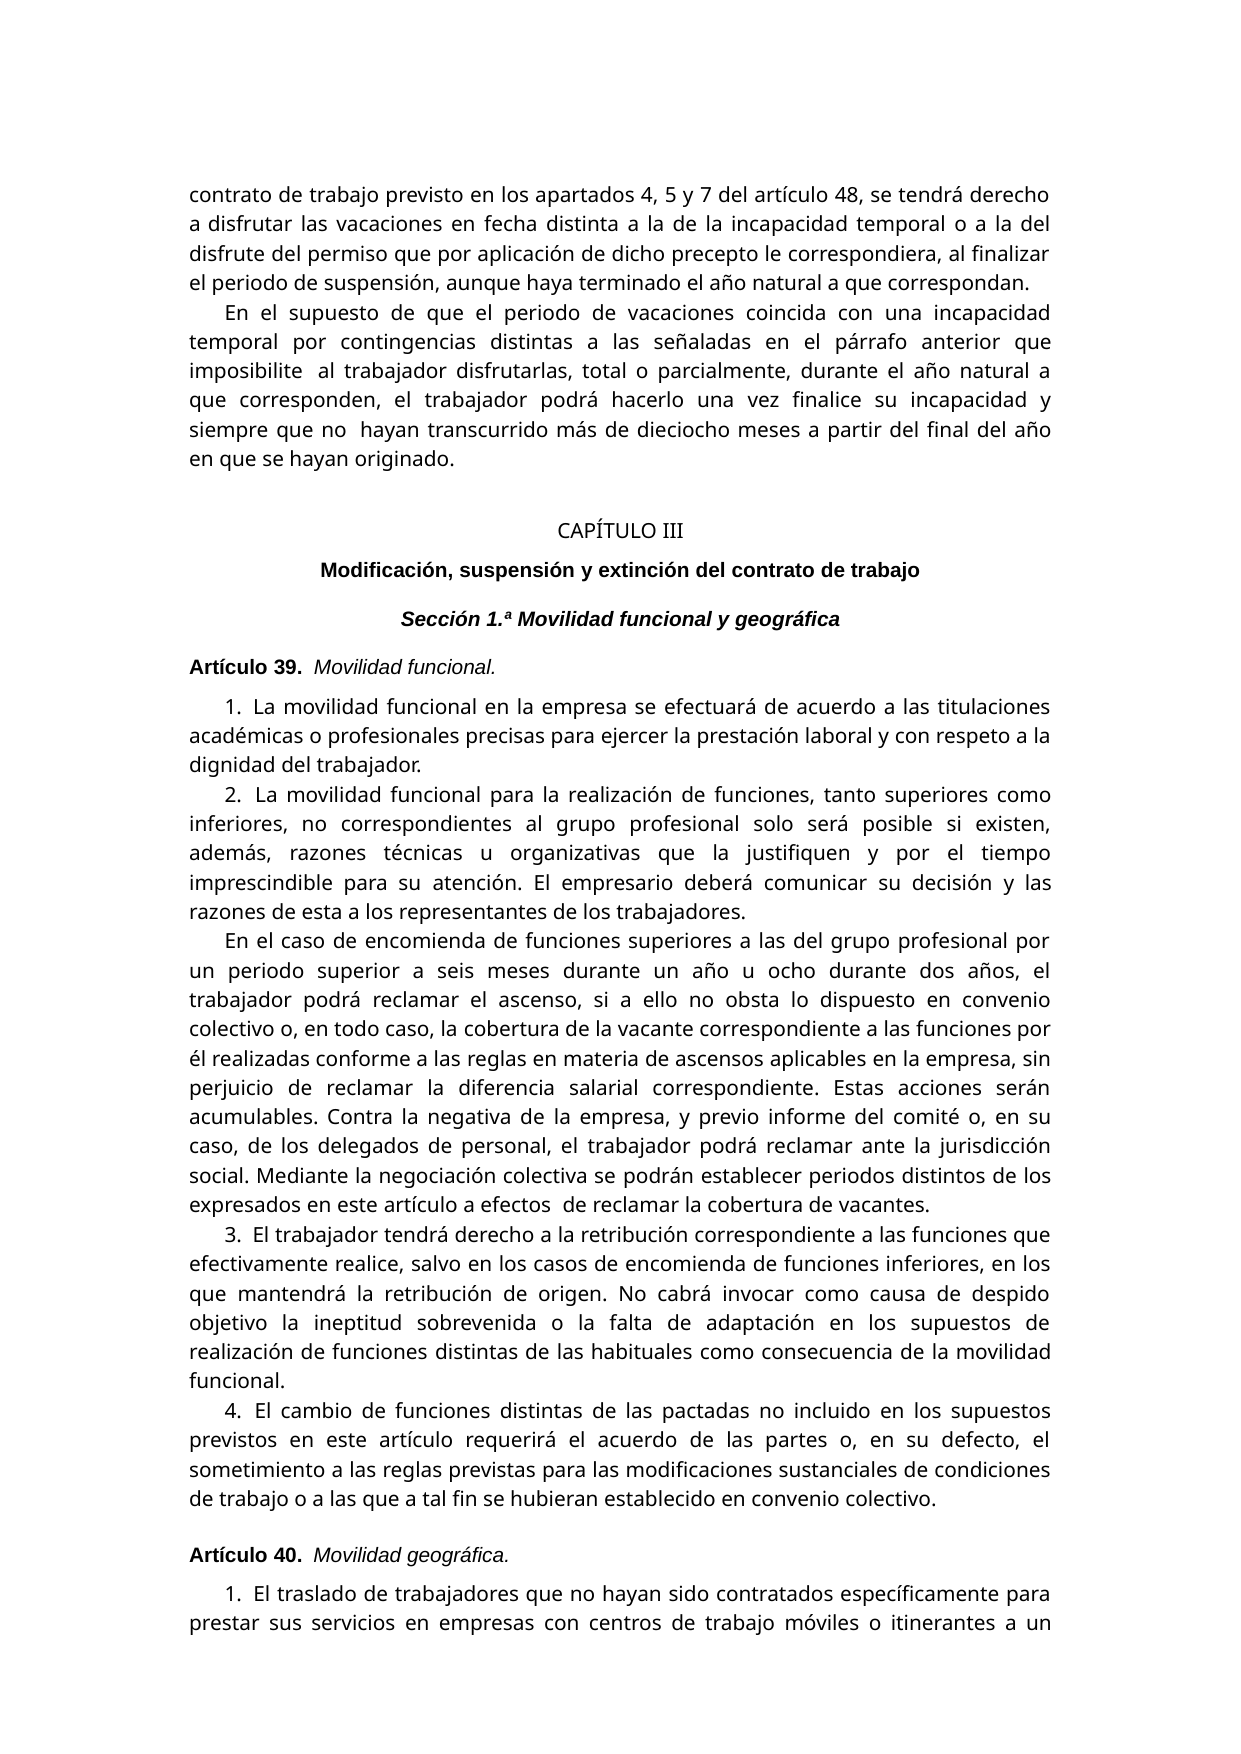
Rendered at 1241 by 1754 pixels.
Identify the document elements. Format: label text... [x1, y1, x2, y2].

text contrato de trabajo previsto en los apartados 4, 5 y 7 del artículo 48, se tendrá derecho a disfrutar las vacaciones en fecha distinta a la de la incapacidad temporal o a la del disfrute del permiso que por aplicación de dicho precepto le correspondiera, al finalizar el periodo de suspensión, aunque haya terminado el año natural a que correspondan. [189, 180, 1051, 297]
text Artículo 40. Movilidad geográfica. [189, 1542, 1184, 1566]
subtitle Modificación, suspensión y extinción del contrato de trabajo [320, 558, 921, 582]
text En el caso de encomienda de funciones superiores a las del grupo profesional por un periodo superior a seis meses durante un año u ocho durante dos años, el trabajador podrá reclamar el ascenso, si a ello no obsta lo dispuesto en convenio colectivo o, en todo caso, la cobertura de la vacante correspondiente a las funciones por él realizadas conforme a las reglas en materia de ascensos aplicables en la empresa, sin perjuicio de reclamar la diferencia salarial correspondiente. Estas acciones serán acumulables. Contra la negativa de la empresa, y previo informe del comité o, en su caso, de los delegados de personal, el trabajador podrá reclamar ante la jurisdicción social. Mediante la negociación colectiva se podrán establecer periodos distintos de los expresados en este artículo a efectos de reclamar la cobertura de vacantes. [189, 927, 1051, 1218]
text En el supuesto de que el periodo de vacaciones coincida con una incapacidad temporal por contingencias distintas a las señaladas en el párrafo anterior que imposibilite al trabajador disfrutarlas, total o parcialmente, durante el año natural a que corresponden, el trabajador podrá hacerlo una vez finalice su incapacidad y siempre que no hayan transcurrido más de dieciocho meses a partir del final del año en que se hayan originado. [189, 298, 1052, 472]
list La movilidad funcional para la realización de funciones, tanto superiores como inferiores, no correspondientes al grupo profesional solo será posible si existen, además, razones técnicas u organizativas que la justifiquen y por el tiempo imprescindible para su atención. El empresario deberá comunicar su decisión y las razones de esta a los representantes de los trabajadores. [189, 780, 1052, 925]
text CAPÍTULO III [365, 516, 876, 545]
list El cambio de funciones distintas de las pactadas no incluido en los supuestos previstos en este artículo requerirá el acuerdo de las partes o, en su defecto, el sometimiento a las reglas previstas para las modificaciones sustanciales de condiciones de trabajo o a las que a tal fin se hubieran establecido en convenio colectivo. [189, 1396, 1051, 1512]
subtitle Sección 1.ª Movilidad funcional y geográfica [365, 606, 876, 630]
list El trabajador tendrá derecho a la retribución correspondiente a las funciones que efectivamente realice, salvo en los casos de encomienda de funciones inferiores, en los que mantendrá la retribución de origen. No cabrá invocar como causa de despido objetivo la ineptitud sobrevenida o la falta de adaptación en los supuestos de realización de funciones distintas de las habituales como consecuencia de la movilidad funcional. [189, 1220, 1051, 1395]
text Artículo 39. Movilidad funcional. [189, 655, 1184, 679]
list El traslado de trabajadores que no hayan sido contratados específicamente para prestar sus servicios en empresas con centros de trabajo móviles o itinerantes a un [189, 1579, 1051, 1637]
list La movilidad funcional en la empresa se efectuará de acuerdo a las titulaciones académicas o profesionales precisas para ejercer la prestación laboral y con respeto a la dignidad del trabajador. [189, 692, 1051, 779]
